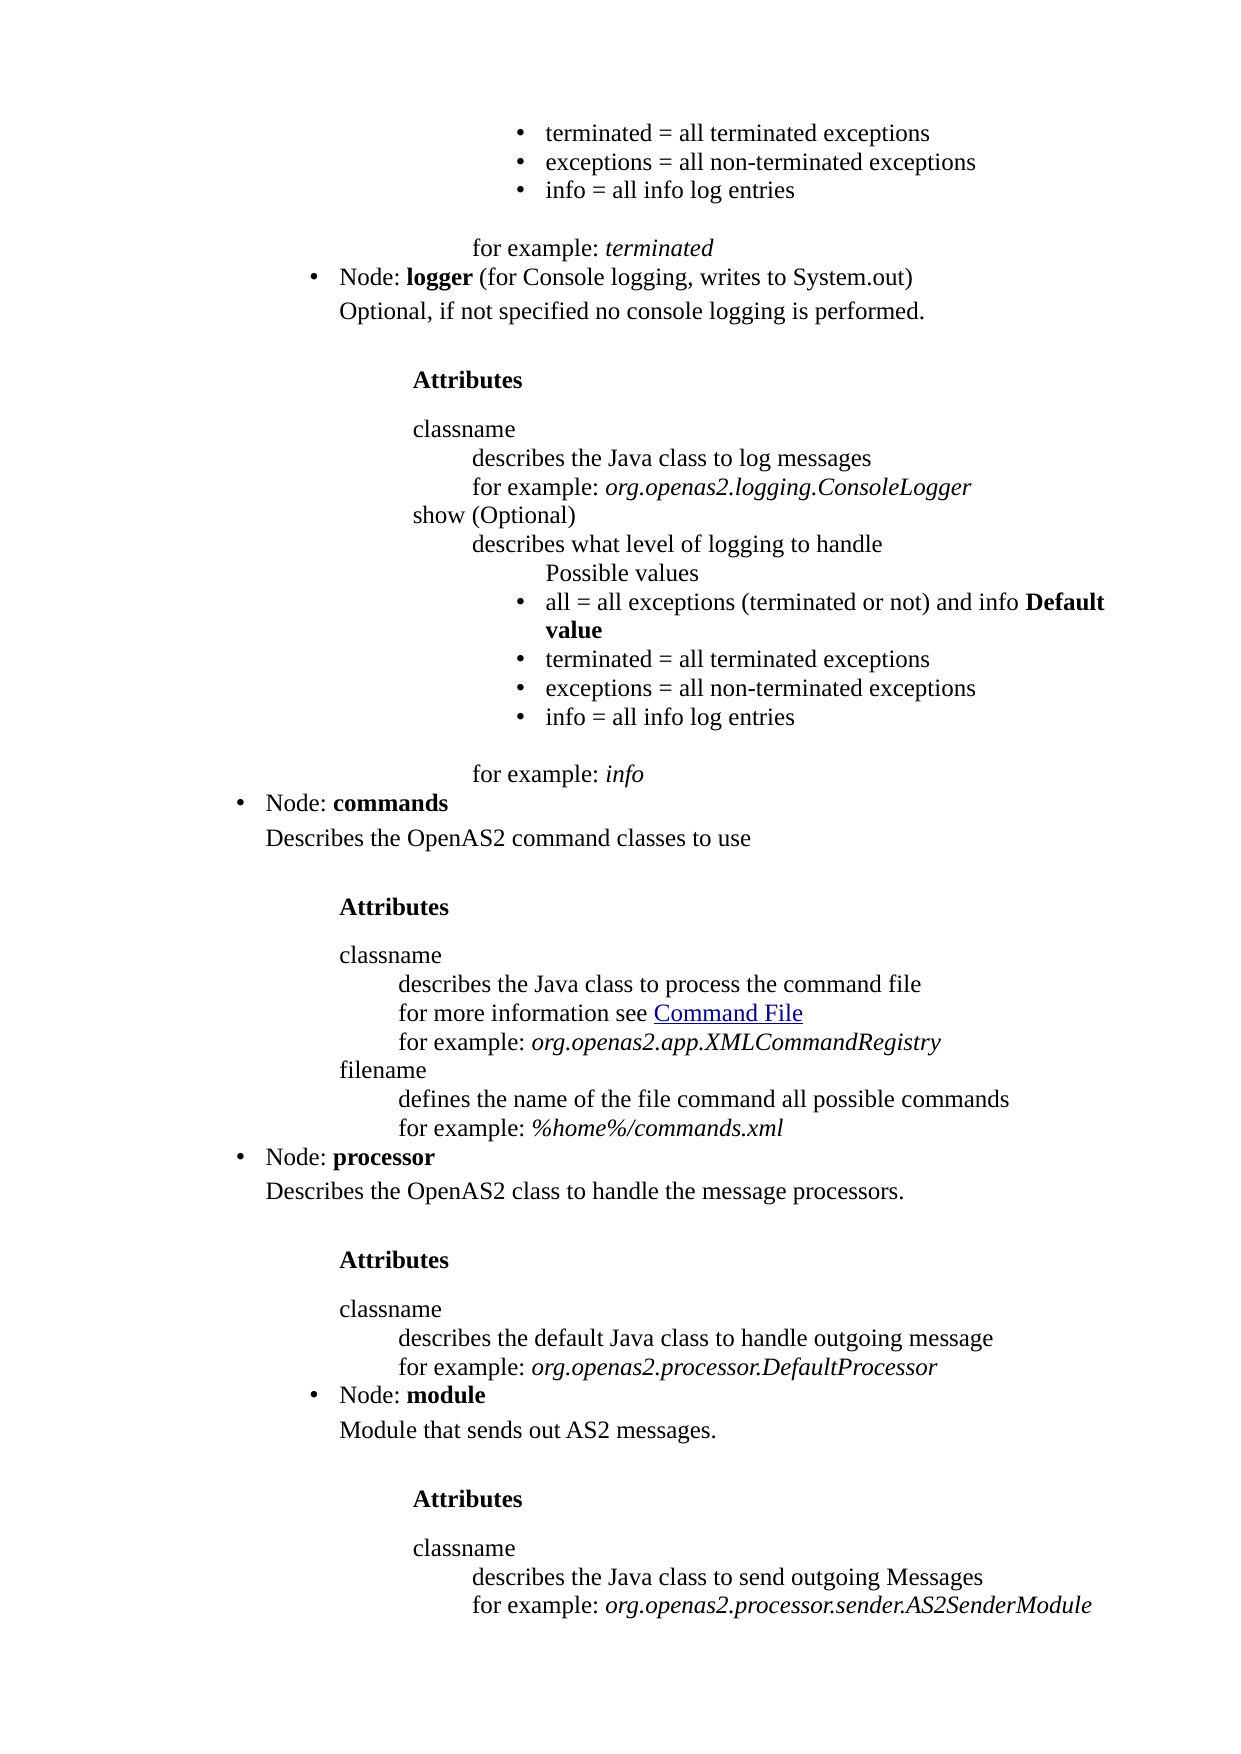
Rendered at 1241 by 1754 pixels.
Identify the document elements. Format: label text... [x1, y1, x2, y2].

list describes the Java class to process the command file for more information see Command File for example: org.openas2.app.XMLCommandRegistry [369, 969, 1122, 1056]
list Attributes [383, 1449, 1122, 1513]
list defines the name of the file command all possible commands for example: %home%/commands.xml [369, 1084, 1122, 1142]
list Attributes [383, 331, 1122, 394]
subtitle show (Optional) [383, 501, 1122, 529]
list for example: terminated [442, 204, 1122, 262]
list Attributes [309, 1211, 1122, 1274]
list Node: logger (for Console logging, writes to System.out) Optional, if not specified no console logging is performed. [309, 262, 1122, 325]
list Attributes [309, 857, 1122, 920]
subtitle classname [309, 1294, 1122, 1323]
list info = all info log entries [516, 702, 1122, 731]
subtitle filename [309, 1056, 1122, 1084]
list exceptions = all non-terminated exceptions [516, 673, 1122, 702]
list describes the default Java class to handle outgoing message for example: org.openas2.processor.DefaultProcessor [369, 1323, 1122, 1381]
list exceptions = all non-terminated exceptions [516, 147, 1122, 176]
list describes the Java class to log messages for example: org.openas2.logging.ConsoleLogger [442, 443, 1122, 501]
list describes what level of logging to handle [442, 529, 1122, 558]
list terminated = all terminated exceptions [516, 118, 1122, 147]
subtitle classname [309, 941, 1122, 969]
list info = all info log entries [516, 176, 1122, 204]
list Node: commands Describes the OpenAS2 command classes to use [236, 788, 1122, 851]
list Possible values [516, 558, 1122, 587]
list for example: info [442, 731, 1122, 788]
list terminated = all terminated exceptions [516, 644, 1122, 673]
list describes the Java class to send outgoing Messages for example: org.openas2.processor.sender.AS2SenderModule [442, 1562, 1122, 1619]
list Node: module Module that sends out AS2 messages. [309, 1381, 1122, 1444]
subtitle classname [383, 414, 1122, 443]
list Node: processor Describes the OpenAS2 class to handle the message processors. [236, 1142, 1122, 1205]
list all = all exceptions (terminated or not) and info Default value [516, 587, 1122, 644]
subtitle classname [383, 1533, 1122, 1562]
